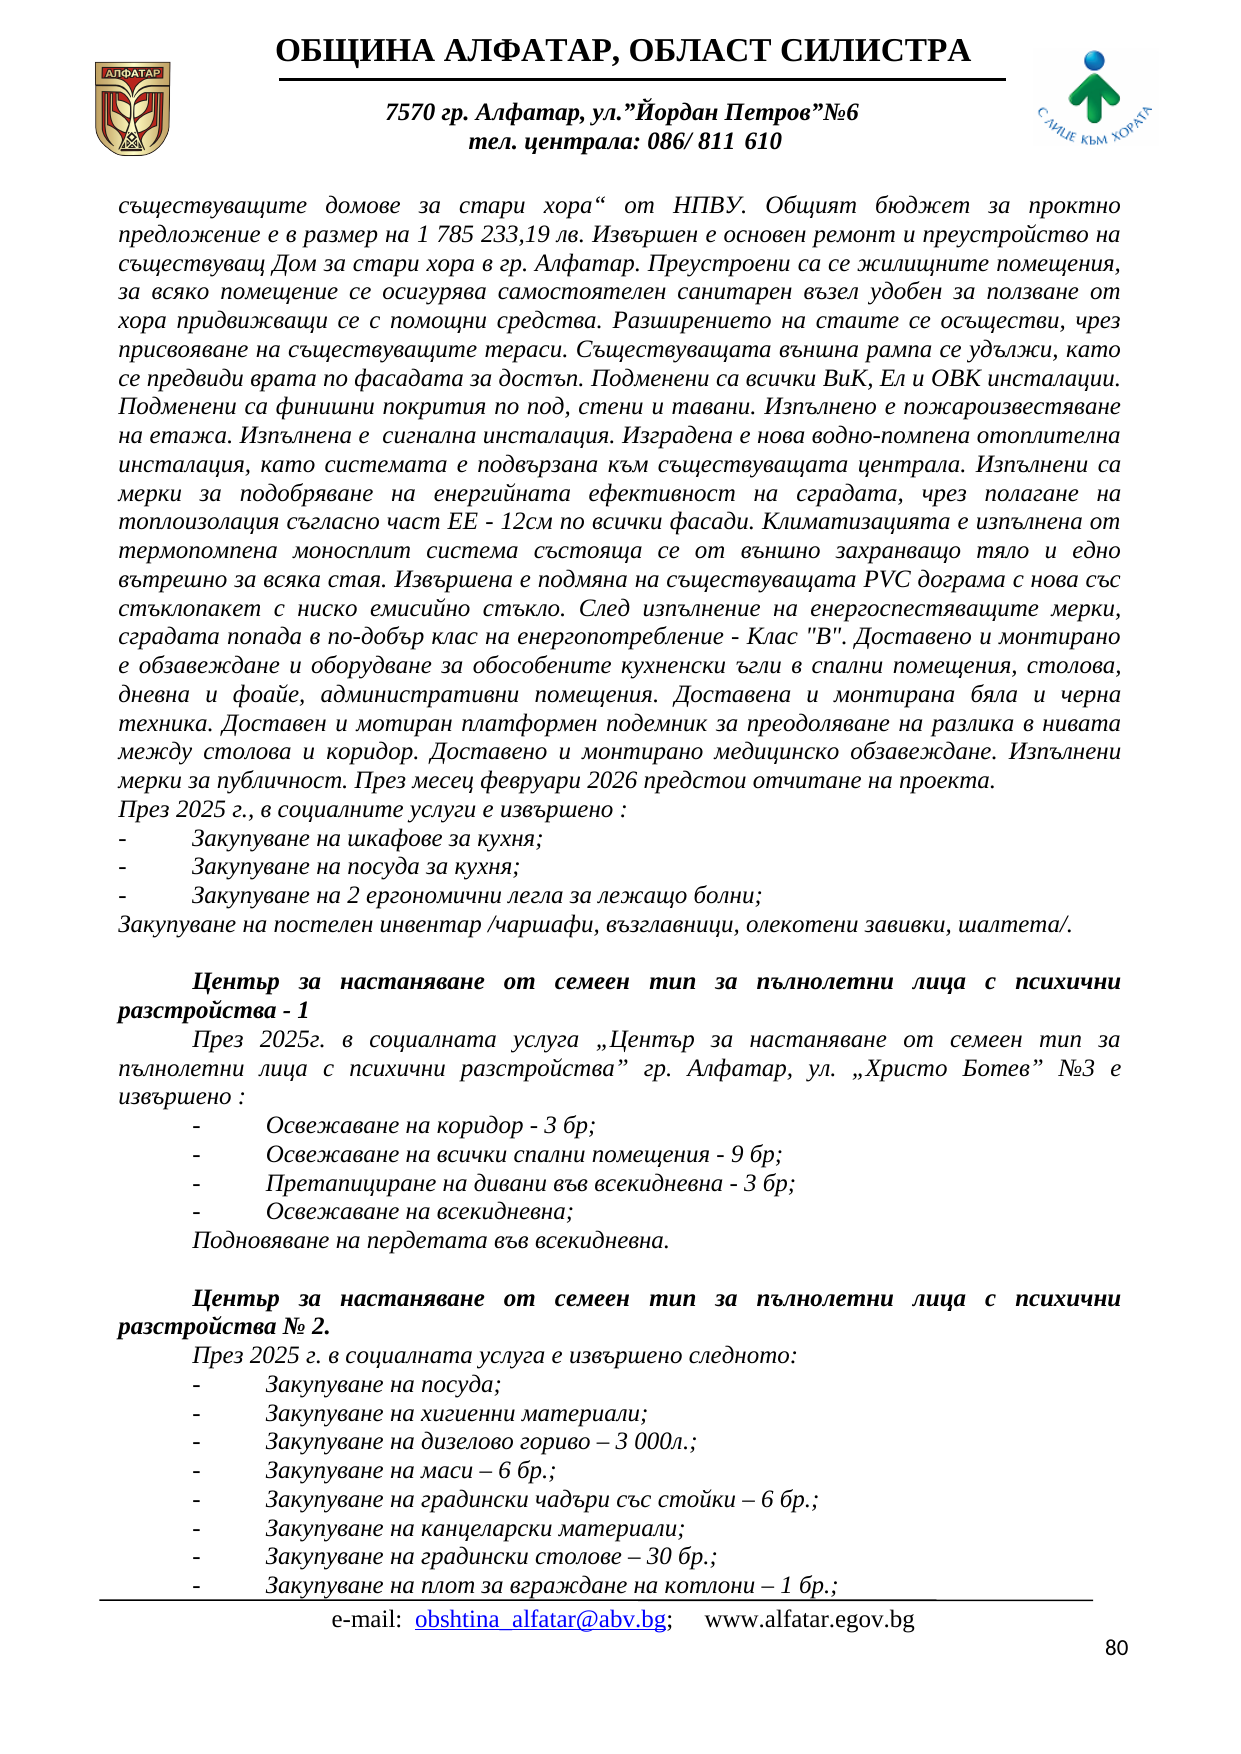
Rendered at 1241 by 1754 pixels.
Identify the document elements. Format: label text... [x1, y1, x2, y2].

text - Освежаване на всички спални помещения - 9 бр; [118, 1139, 1124, 1168]
text Центьр за настаняване от семеен тип за пълнолетни лица с психични разстройства - 1 [118, 966, 1124, 1024]
text - Закупуване на плот за вграждане на котлони – 1 бр.; [118, 1570, 1124, 1599]
text - Закупуване на посуда; [118, 1369, 1124, 1398]
text - Закупуване на хигиенни материали; [118, 1398, 1124, 1426]
text - Закупуване на шкафове за кухня; [118, 823, 1124, 851]
text съществуващите домове за стари хора“ от НПВУ. Общият бюджет за проктно предложение е в размер на 1 785 233,19 лв. Извършен е основен ремонт и преустройство на съществуващ Дом за стари хора в гр. Алфатар. Преустроени са се жилищните помещения, за всяко помещение се осигурява самостоятелен санитарен възел удобен за ползване от хора придвижващи се с помощни средства. Разширението на стаите се осъществи, чрез присвояване на съществуващите тераси. Съществуващата външна рампа се удължи, като се предвиди врата по фасадата за достъп. Подменени са всички ВиК, Ел и ОВК инсталации. Подменени са финишни покрития по под, стени и тавани. Изпълнено е пожароизвестяване на етажа. Изпълнена е сигнална инсталация. Изградена е нова водно-помпена отоплителна инсталация, като системата е подвързана към съществуващата централа. Изпълнени са мерки за подобряване на енергийната ефективност на сградата, чрез полагане на топлоизолация съгласно част ЕЕ - 12см по всички фасади. Климатизацията е изпълнена от термопомпена моносплит система състояща се от външно захранващо тяло и едно вътрешно за всяка стая. Извършена е подмяна на съществуващата PVC дограма с нова със стъклопакет с ниско емисийно стъкло. След изпълнение на енергоспестяващите мерки, сградата попада в по-добър клас на енергопотребление - Клас "В". Доставено и монтирано е обзавеждане и оборудване за обособените кухненски ъгли в спални помещения, столова, дневна и фоайе, административни помещения. Доставена и монтирана бяла и черна техника. Доставен и мотиран платформен подемник за преодоляване на разлика в нивата между столова и коридор. Доставено и монтирано медицинско обзавеждане. Изпълнени мерки за публичност. През месец февруари 2026 предстои отчитане на проекта. [118, 190, 1124, 794]
text През 2025 г. в социалната услуга е извършено следното: [118, 1340, 1124, 1369]
text Закупуване на постелен инвентар /чаршафи, възглавници, олекотени завивки, шалтета/. [118, 909, 1124, 938]
text - Закупуване на маси – 6 бр.; [118, 1455, 1124, 1484]
text - Закупуване на дизелово гориво – 3 000л.; [118, 1426, 1124, 1455]
text - Закупуване на посуда за кухня; [118, 851, 1124, 880]
text - Закупуване на градински столове – 30 бр.; [118, 1541, 1124, 1570]
text Подновяване на пердетата във всекидневна. [118, 1225, 1124, 1254]
text - Закупуване на градински чадъри със стойки – 6 бр.; [118, 1484, 1124, 1513]
text - Освежаване на коридор - 3 бр; [118, 1110, 1124, 1139]
text Центьр за настаняване от семеен тип за пълнолетни лица с психични разстройства № 2. [118, 1283, 1124, 1340]
text - Претапициране на дивани във всекидневна - 3 бр; [118, 1168, 1124, 1196]
text - Закупуване на 2 ергономични легла за лежащо болни; [118, 880, 1124, 909]
text - Освежаване на всекидневна; [118, 1196, 1124, 1225]
text През 2025г. в социалната услуга „Център за настаняване от семеен тип за пълнолетни лица с психични разстройства” гр. Алфатар, ул. „Христо Ботев” №3 е извършено : [118, 1024, 1124, 1110]
text През 2025 г., в социалните услуги е извършено : [118, 794, 1124, 823]
text - Закупуване на канцеларски материали; [118, 1513, 1124, 1541]
